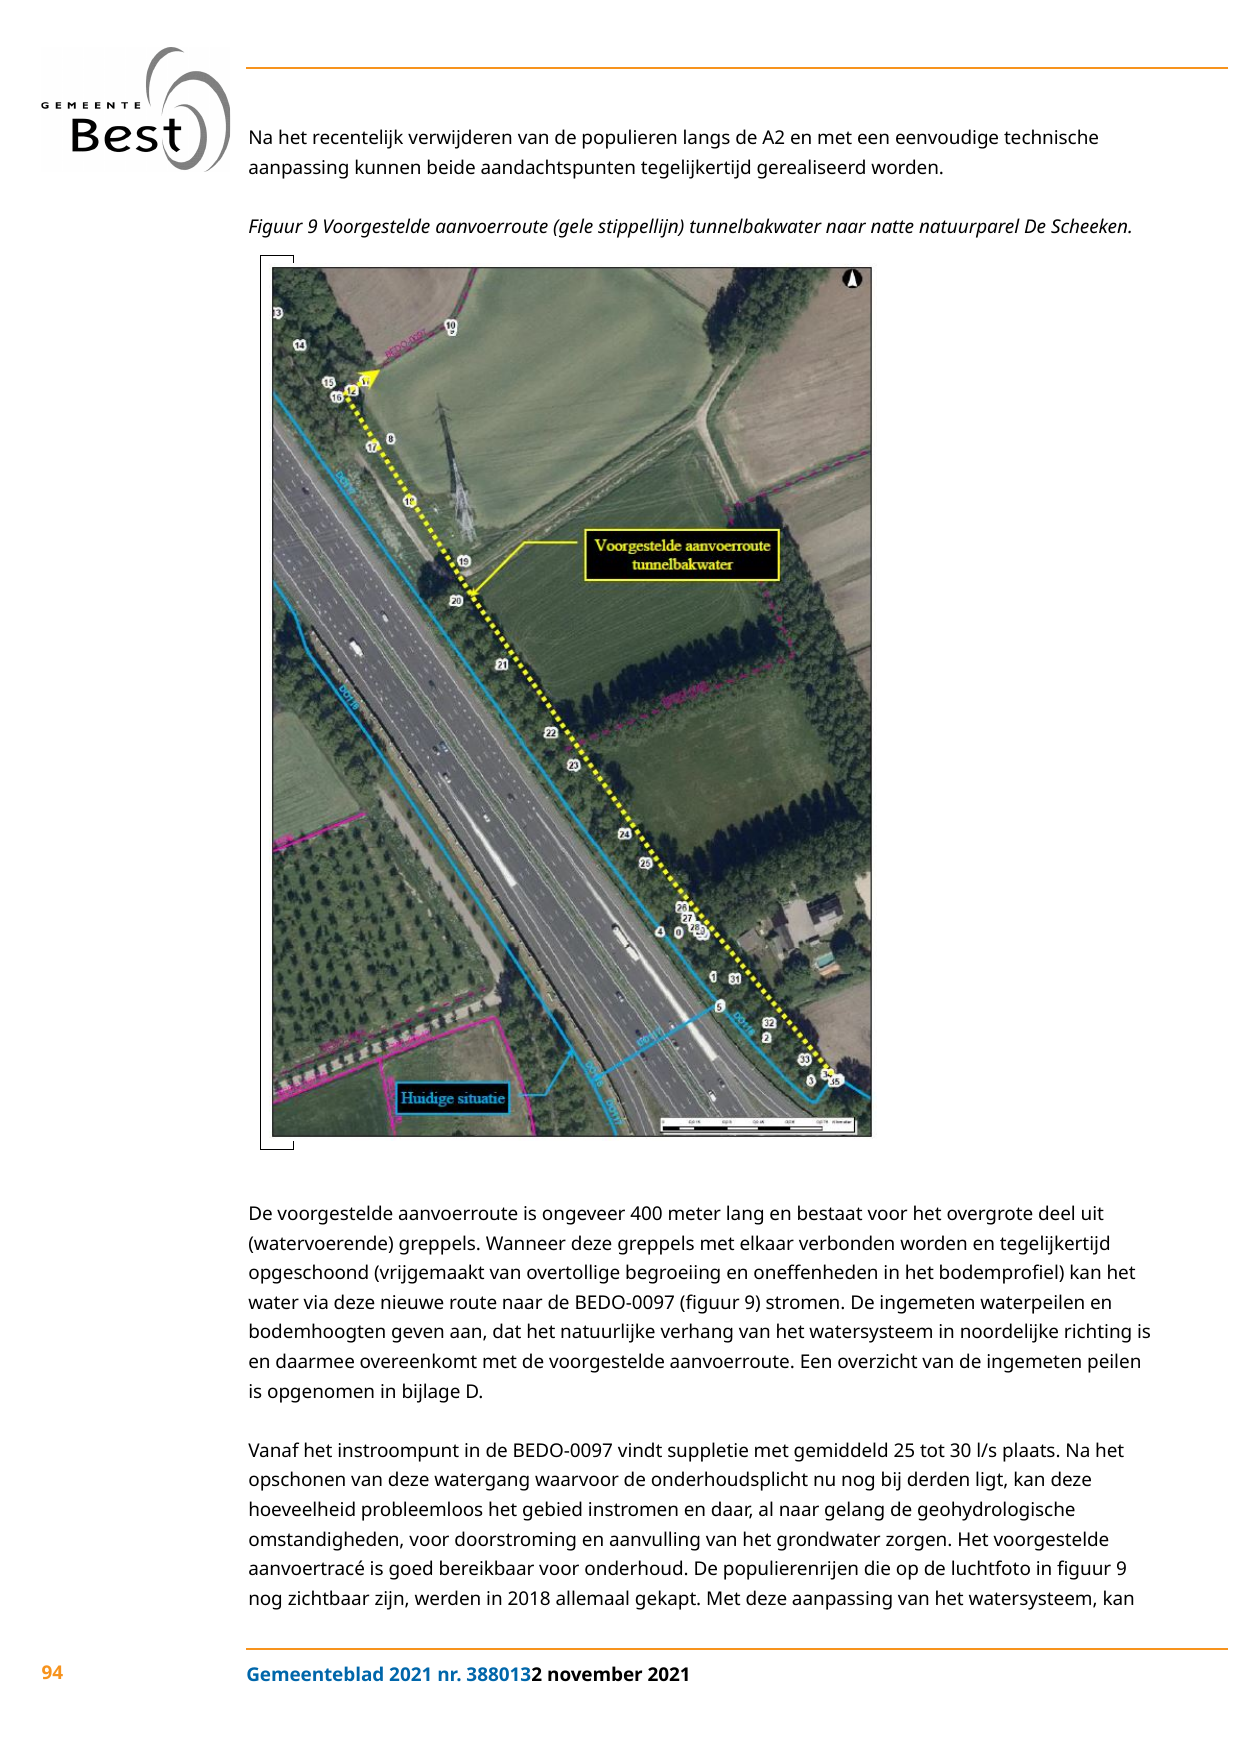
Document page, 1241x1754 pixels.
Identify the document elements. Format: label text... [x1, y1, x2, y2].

text De voorgestelde aanvoerroute is ongeveer 400 meter lang en bestaat voor het overgrote deel uit (watervoerende) greppels. Wanneer deze greppels met elkaar verbonden worden en tegelijkertijd opgeschoond (vrijgemaakt van overtollige begroeiing en oneffenheden in het bodemprofiel) kan het water via deze nieuwe route naar de BEDO-0097 (figuur 9) stromen. De ingemeten waterpeilen en bodemhoogten geven aan, dat het natuurlijke verhang van het watersysteem in noordelijke richting is en daarmee overeenkomt met de voorgestelde aanvoerroute. Een overzicht van de ingemeten peilen is opgenomen in bijlage D. [248, 1200, 1152, 1404]
picture [41, 47, 231, 172]
picture [268, 263, 878, 1141]
text Vanaf het instroompunt in de BEDO-0097 vindt suppletie met gemiddeld 25 tot 30 l/s plaats. Na het opschonen van deze watergang waarvoor de onderhoudsplicht nu nog bij derden ligt, kan deze hoeveelheid probleemloos het gebied instromen en daar, al naar gelang de geohydrologische omstandigheden, voor doorstroming en aanvulling van het grondwater zorgen. Het voorgestelde aanvoertracé is goed bereikbaar voor onderhoud. De populierenrijen die op de luchtfoto in figuur 9 nog zichtbaar zijn, werden in 2018 allemaal gekapt. Met deze aanpassing van het watersysteem, kan [248, 1437, 1152, 1611]
text Figuur 9 Voorgestelde aanvoerroute (gele stippellijn) tunnelbakwater naar natte natuurparel De Scheeken. [248, 213, 1152, 239]
text Na het recentelijk verwijderen van de populieren langs de A2 en met een eenvoudige technische aanpassing kunnen beide aandachtspunten tegelijkertijd gerealiseerd worden. [248, 124, 1152, 180]
